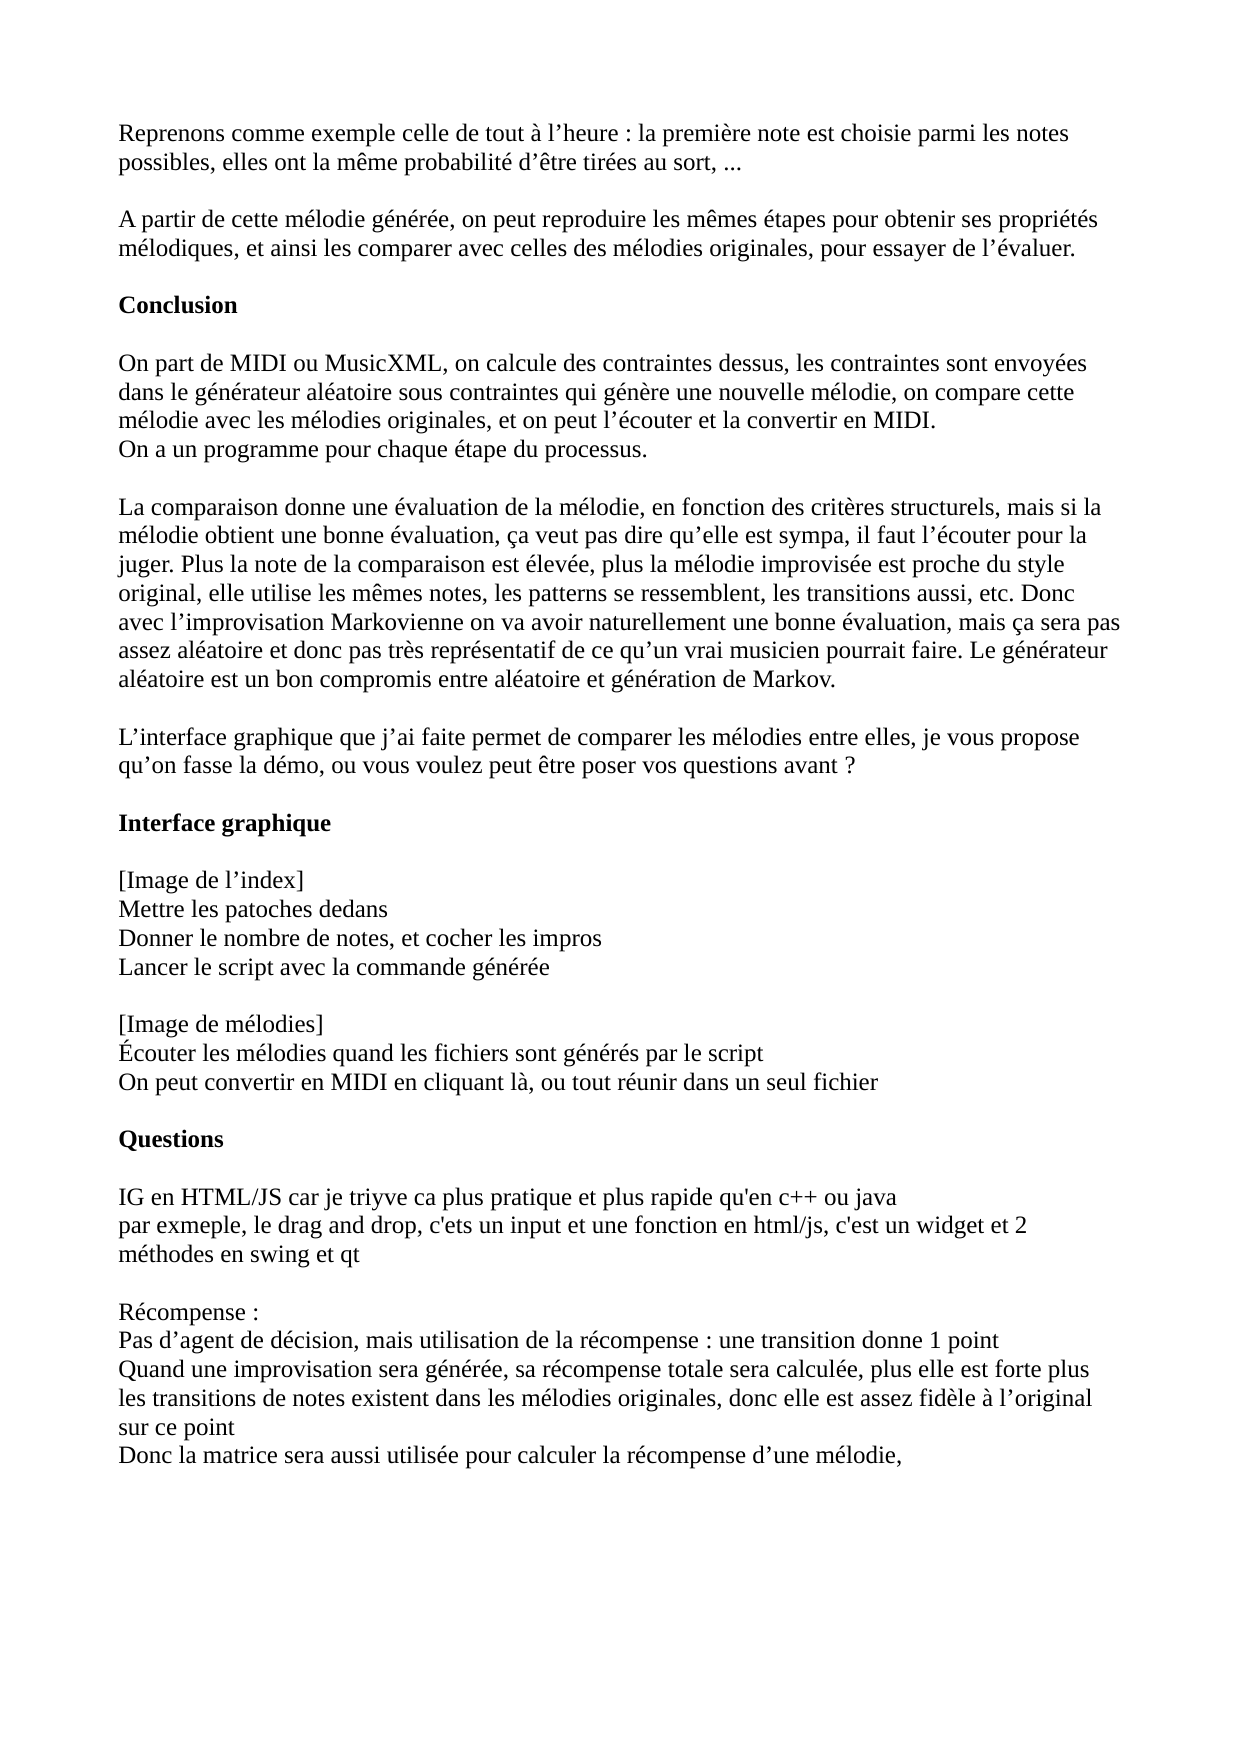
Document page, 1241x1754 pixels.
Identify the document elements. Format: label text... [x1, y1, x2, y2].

text Quand une improvisation sera générée, sa récompense totale sera calculée, plus elle est forte plus les transitions de notes existent dans les mélodies originales, donc elle est assez fidèle à l’original sur ce point [118, 1354, 1122, 1441]
text On a un programme pour chaque étape du processus. [118, 434, 1122, 463]
text par exmeple, le drag and drop, c'ets un input et une fonction en html/js, c'est un widget et 2 méthodes en swing et qt [118, 1211, 1122, 1268]
text IG en HTML/JS car je triyve ca plus pratique et plus rapide qu'en c++ ou java [118, 1182, 1122, 1211]
text [Image de l’index] [118, 866, 1122, 894]
text Interface graphique [118, 808, 1122, 837]
text Mettre les patoches dedans [118, 894, 1122, 923]
text Reprenons comme exemple celle de tout à l’heure : la première note est choisie parmi les notes possibles, elles ont la même probabilité d’être tirées au sort, ... [118, 118, 1122, 176]
text Récompense : [118, 1297, 1122, 1326]
text Donc la matrice sera aussi utilisée pour calculer la récompense d’une mélodie, [118, 1441, 1122, 1469]
text On peut convertir en MIDI en cliquant là, ou tout réunir dans un seul fichier [118, 1067, 1122, 1096]
text A partir de cette mélodie générée, on peut reproduire les mêmes étapes pour obtenir ses propriétés mélodiques, et ainsi les comparer avec celles des mélodies originales, pour essayer de l’évaluer. [118, 204, 1122, 262]
text Écouter les mélodies quand les fichiers sont générés par le script [118, 1038, 1122, 1067]
text [Image de mélodies] [118, 1009, 1122, 1038]
text Donner le nombre de notes, et cocher les impros [118, 923, 1122, 952]
text L’interface graphique que j’ai faite permet de comparer les mélodies entre elles, je vous propose qu’on fasse la démo, ou vous voulez peut être poser vos questions avant ? [118, 722, 1122, 779]
text Lancer le script avec la commande générée [118, 952, 1122, 981]
text Conclusion [118, 291, 1122, 319]
text La comparaison donne une évaluation de la mélodie, en fonction des critères structurels, mais si la mélodie obtient une bonne évaluation, ça veut pas dire qu’elle est sympa, il faut l’écouter pour la juger. Plus la note de la comparaison est élevée, plus la mélodie improvisée est proche du style original, elle utilise les mêmes notes, les patterns se ressemblent, les transitions aussi, etc. Donc avec l’improvisation Markovienne on va avoir naturellement une bonne évaluation, mais ça sera pas assez aléatoire et donc pas très représentatif de ce qu’un vrai musicien pourrait faire. Le générateur aléatoire est un bon compromis entre aléatoire et génération de Markov. [118, 492, 1122, 693]
text Pas d’agent de décision, mais utilisation de la récompense : une transition donne 1 point [118, 1326, 1122, 1354]
text On part de MIDI ou MusicXML, on calcule des contraintes dessus, les contraintes sont envoyées dans le générateur aléatoire sous contraintes qui génère une nouvelle mélodie, on compare cette mélodie avec les mélodies originales, et on peut l’écouter et la convertir en MIDI. [118, 348, 1122, 434]
text Questions [118, 1124, 1122, 1153]
